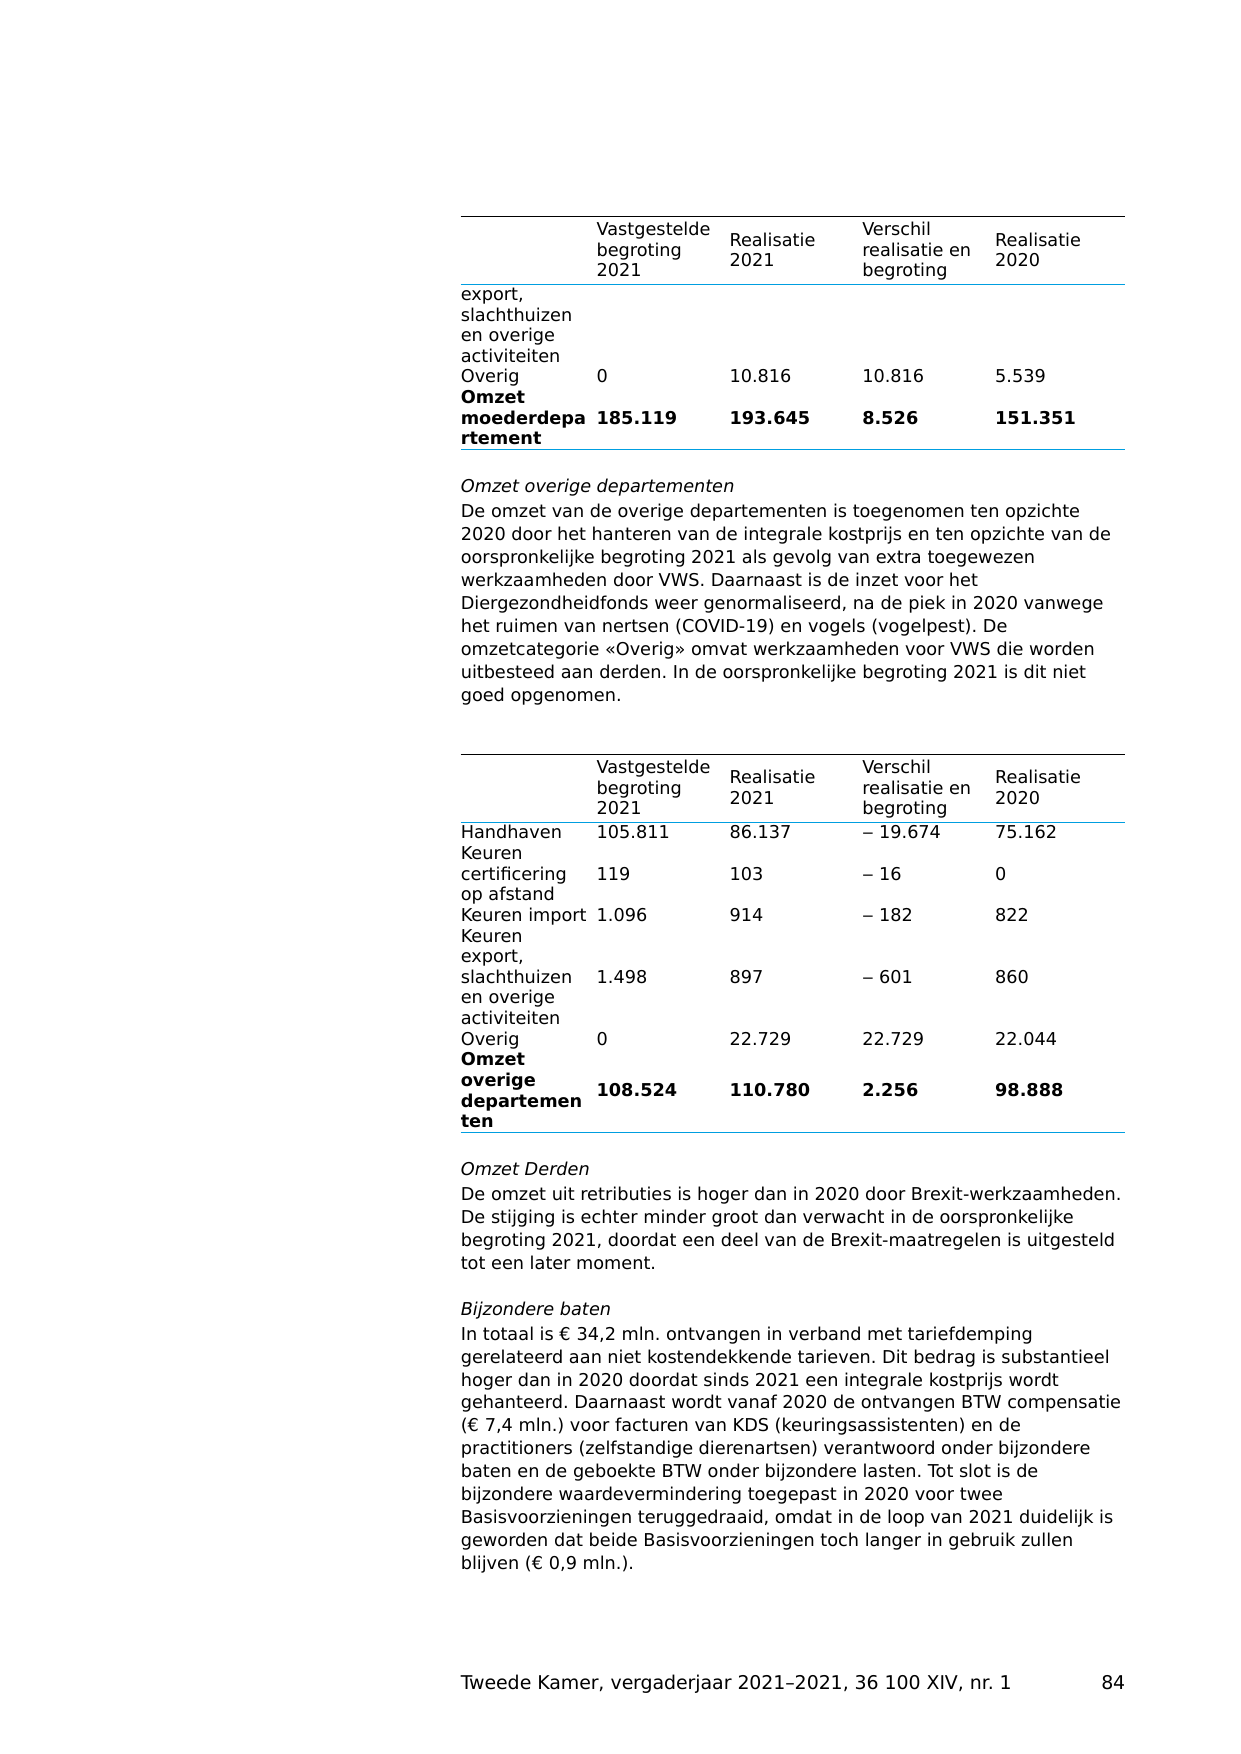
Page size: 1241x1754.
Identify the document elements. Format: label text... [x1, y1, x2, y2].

table_cell 22.729 [859, 1029, 992, 1049]
text De omzet uit retributies is hoger dan in 2020 door Brexit-werkzaamheden. De stijging is echter minder groot dan verwacht in de oorspronkelijke begroting 2021, doordat een deel van de Brexit-maatregelen is uitgesteld tot een later moment. [461, 1182, 1125, 1274]
table_cell ‒ 16 [859, 843, 992, 905]
table_cell 103 [726, 843, 859, 905]
table_cell 151.351 [992, 387, 1125, 449]
table_cell 119 [594, 843, 726, 905]
table_cell ‒ 182 [859, 905, 992, 926]
table_cell 5.539 [992, 366, 1125, 387]
text In totaal is € 34,2 mln. ontvangen in verband met tariefdemping gerelateerd aan niet kostendekkende tarieven. Dit bedrag is substantieel hoger dan in 2020 doordat sinds 2021 een integrale kostprijs wordt gehanteerd. Daarnaast wordt vanaf 2020 de ontvangen BTW compensatie (€ 7,4 mln.) voor facturen van KDS (keuringsassistenten) en de practitioners (zelfstandige dierenartsen) verantwoord onder bijzondere baten en de geboekte BTW onder bijzondere lasten. Tot slot is de bijzondere waardevermindering toegepast in 2020 voor twee Basisvoorzieningen teruggedraaid, omdat in de loop van 2021 duidelijk is geworden dat beide Basisvoorzieningen toch langer in gebruik zullen blijven (€ 0,9 mln.). [461, 1322, 1125, 1574]
table_cell 822 [992, 905, 1125, 926]
table_cell Keuren certificering op afstand [461, 843, 593, 905]
table_cell 0 [992, 843, 1125, 905]
table_cell Handhaven [461, 823, 593, 843]
text Bijzondere baten [461, 1297, 1125, 1320]
text Omzet overige departementen [461, 474, 1125, 497]
table_cell Verschil realisatie en begroting [859, 755, 992, 822]
table_cell [594, 285, 726, 366]
table_cell [461, 755, 593, 822]
table_cell Realisatie 2021 [726, 217, 859, 284]
table_cell 193.645 [726, 387, 859, 449]
table_cell Realisatie 2020 [992, 755, 1125, 822]
table_cell 2.256 [859, 1049, 992, 1132]
table_cell 86.137 [726, 823, 859, 843]
table_cell Omzet moederdepartement [461, 387, 593, 449]
table_cell 860 [992, 926, 1125, 1029]
table_cell Vastgestelde begroting 2021 [594, 755, 726, 822]
table_cell 10.816 [726, 366, 859, 387]
table_cell 110.780 [726, 1049, 859, 1132]
table_cell 10.816 [859, 366, 992, 387]
table_cell 22.729 [726, 1029, 859, 1049]
table_cell Overig [461, 366, 593, 387]
table_cell 1.096 [594, 905, 726, 926]
table_header Omzet overige departementen (bedragen x € 1.000) [461, 729, 1125, 754]
table_cell 897 [726, 926, 859, 1029]
table_cell ‒ 601 [859, 926, 992, 1029]
table_cell Keuren export, slachthuizen en overige activiteiten [461, 926, 593, 1029]
table_cell export, slachthuizen en overige activiteiten [461, 285, 593, 366]
table_header Omzet moederdepartement (bedragen x € 1.000) [461, 191, 1125, 216]
table_cell Realisatie 2021 [726, 755, 859, 822]
table_cell ‒ 19.674 [859, 823, 992, 843]
table_cell 8.526 [859, 387, 992, 449]
table_cell 108.524 [594, 1049, 726, 1132]
table_cell Omzet overige departementen [461, 1049, 593, 1132]
table_cell 105.811 [594, 823, 726, 843]
table_cell 0 [594, 366, 726, 387]
table_cell 98.888 [992, 1049, 1125, 1132]
table_cell 185.119 [594, 387, 726, 449]
table_cell [461, 217, 593, 284]
text De omzet van de overige departementen is toegenomen ten opzichte 2020 door het hanteren van de integrale kostprijs en ten opzichte van de oorspronkelijke begroting 2021 als gevolg van extra toegewezen werkzaamheden door VWS. Daarnaast is de inzet voor het Diergezondheidfonds weer genormaliseerd, na de piek in 2020 vanwege het ruimen van nertsen (COVID-19) en vogels (vogelpest). De omzetcategorie «Overig» omvat werkzaamheden voor VWS die worden uitbesteed aan derden. In de oorspronkelijke begroting 2021 is dit niet goed opgenomen. [461, 499, 1125, 706]
table_cell Vastgestelde begroting 2021 [594, 217, 726, 284]
table_cell 22.044 [992, 1029, 1125, 1049]
table_cell Verschil realisatie en begroting [859, 217, 992, 284]
table_cell 0 [594, 1029, 726, 1049]
table_cell 914 [726, 905, 859, 926]
table_cell [859, 285, 992, 366]
table_cell Keuren import [461, 905, 593, 926]
table_cell [726, 285, 859, 366]
table_cell Realisatie 2020 [992, 217, 1125, 284]
table_cell [992, 285, 1125, 366]
table_cell Overig [461, 1029, 593, 1049]
text Omzet Derden [461, 1157, 1125, 1180]
table_cell 1.498 [594, 926, 726, 1029]
table_cell 75.162 [992, 823, 1125, 843]
